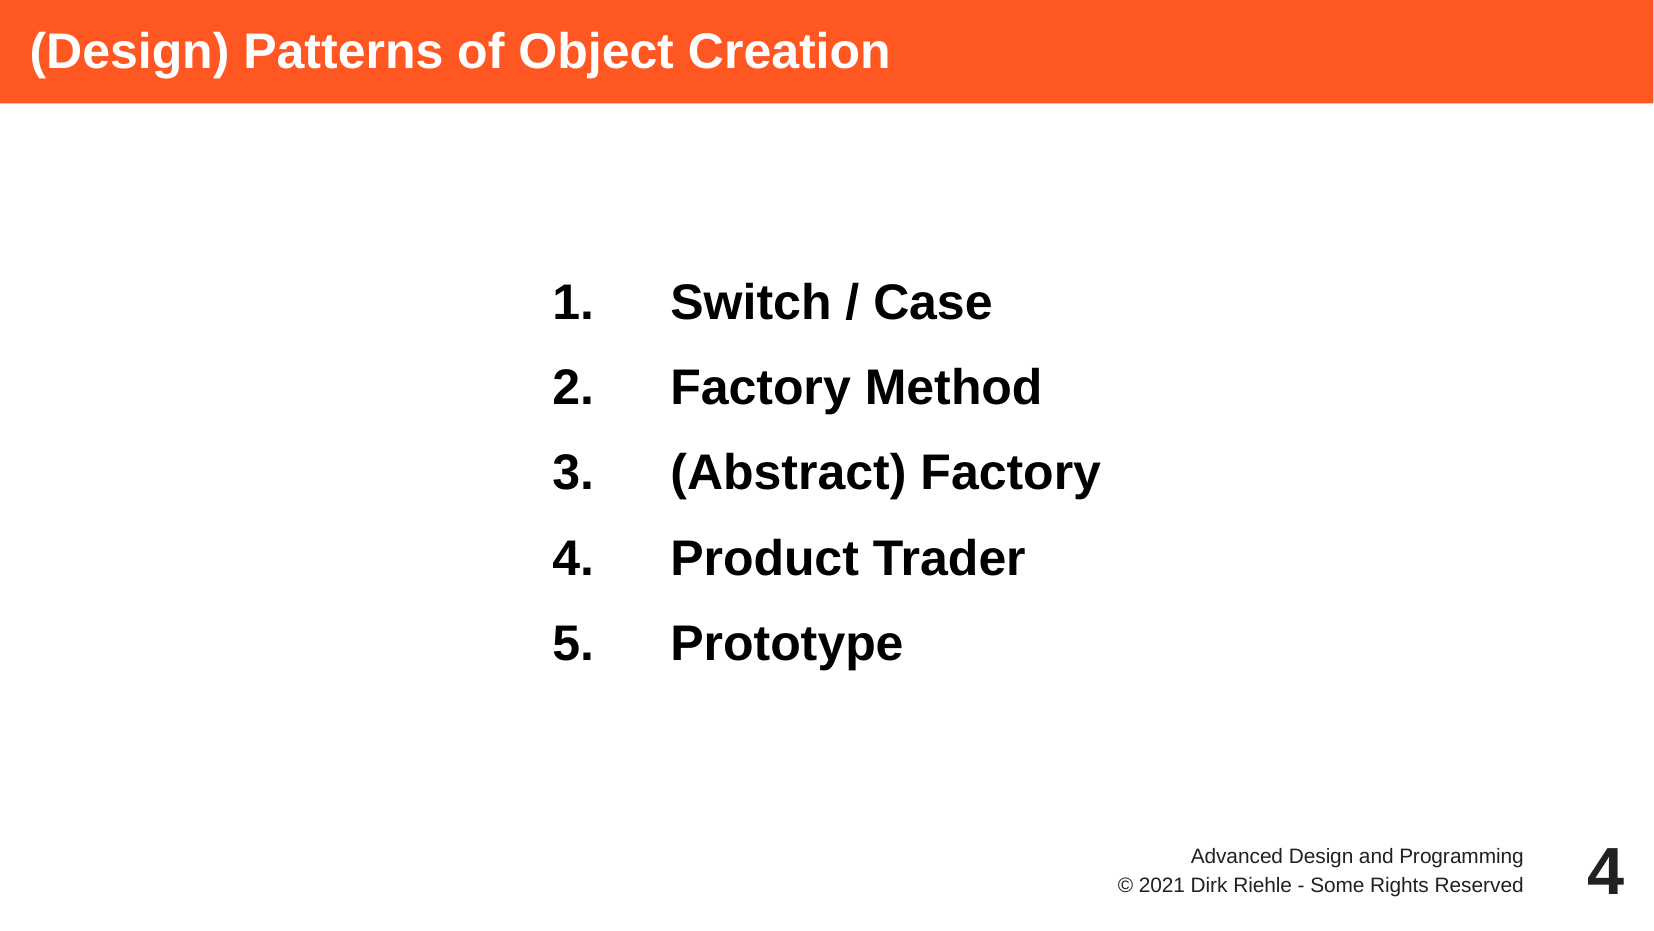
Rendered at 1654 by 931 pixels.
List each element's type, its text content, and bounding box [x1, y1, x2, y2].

title (Design) Patterns of Object Creation [0, 0, 1654, 104]
subtitle Switch / Case Factory Method (Abstract) Factory Product Trader Prototype [29, 132, 1625, 813]
